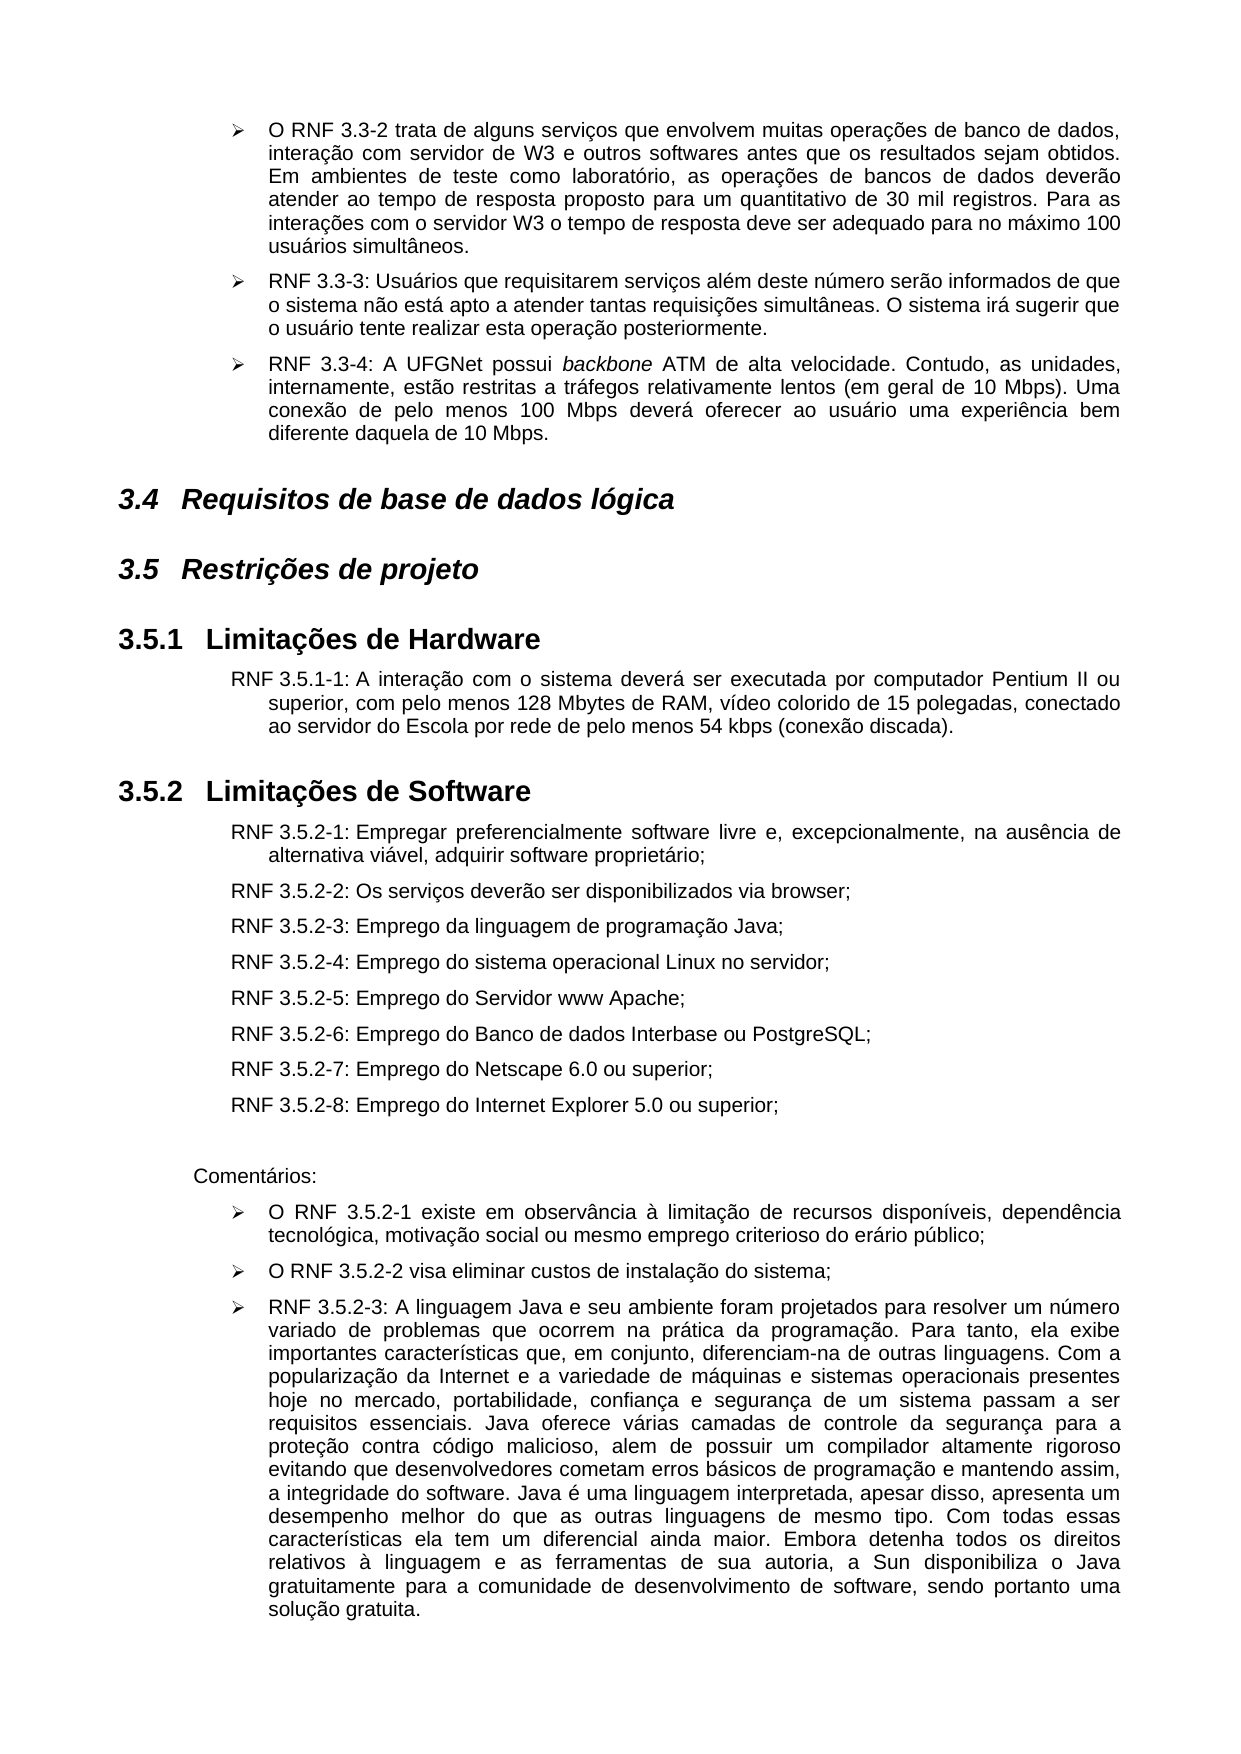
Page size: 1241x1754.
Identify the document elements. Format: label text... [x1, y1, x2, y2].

list Emprego do Banco de dados Interbase ou PostgreSQL; [231, 1022, 1122, 1045]
list RNF 3.3-4: A UFGNet possui backbone ATM de alta velocidade. Contudo, as unidades, internamente, estão restritas a tráfegos relativamente lentos (em geral de 10 Mbps). Uma conexão de pelo menos 100 Mbps deverá oferecer ao usuário uma experiência bem diferente daquela de 10 Mbps. [231, 352, 1122, 445]
subtitle Limitações de Software [118, 775, 1122, 808]
list Emprego do Netscape 6.0 ou superior; [231, 1058, 1122, 1081]
list RNF 3.3-3: Usuários que requisitarem serviços além deste número serão informados de que o sistema não está apto a atender tantas requisições simultâneas. O sistema irá sugerir que o usuário tente realizar esta operação posteriormente. [231, 270, 1122, 340]
subtitle Limitações de Hardware [118, 623, 1122, 655]
list A interação com o sistema deverá ser executada por computador Pentium II ou superior, com pelo menos 128 Mbytes de RAM, vídeo colorido de 15 polegadas, conectado ao servidor do Escola por rede de pelo menos 54 kbps (conexão discada). [231, 668, 1122, 738]
list RNF 3.5.2-3: A linguagem Java e seu ambiente foram projetados para resolver um número variado de problemas que ocorrem na prática da programação. Para tanto, ela exibe importantes características que, em conjunto, diferenciam-na de outras linguagens. Com a popularização da Internet e a variedade de máquinas e sistemas operacionais presentes hoje no mercado, portabilidade, confiança e segurança de um sistema passam a ser requisitos essenciais. Java oferece várias camadas de controle da segurança para a proteção contra código malicioso, alem de possuir um compilador altamente rigoroso evitando que desenvolvedores cometam erros básicos de programação e mantendo assim, a integridade do software. Java é uma linguagem interpretada, apesar disso, apresenta um desempenho melhor do que as outras linguagens de mesmo tipo. Com todas essas características ela tem um diferencial ainda maior. Embora detenha todos os direitos relativos à linguagem e as ferramentas de sua autoria, a Sun disponibiliza o Java gratuitamente para a comunidade de desenvolvimento de software, sendo portanto uma solução gratuita. [231, 1295, 1122, 1621]
list Emprego da linguagem de programação Java; [231, 915, 1122, 938]
subtitle Restrições de projeto [118, 553, 1122, 585]
list Emprego do Internet Explorer 5.0 ou superior; [231, 1093, 1122, 1117]
text Comentários: [193, 1165, 1122, 1188]
list O RNF 3.5.2-1 existe em observância à limitação de recursos disponíveis, dependência tecnológica, motivação social ou mesmo emprego criterioso do erário público; [231, 1201, 1122, 1247]
subtitle Requisitos de base de dados lógica [118, 483, 1122, 515]
list O RNF 3.5.2-2 visa eliminar custos de instalação do sistema; [231, 1260, 1122, 1283]
list Empregar preferencialmente software livre e, excepcionalmente, na ausência de alternativa viável, adquirir software proprietário; [231, 820, 1122, 867]
list Emprego do sistema operacional Linux no servidor; [231, 951, 1122, 974]
list Emprego do Servidor www Apache; [231, 986, 1122, 1009]
list Os serviços deverão ser disponibilizados via browser; [231, 879, 1122, 902]
list O RNF 3.3-2 trata de alguns serviços que envolvem muitas operações de banco de dados, interação com servidor de W3 e outros softwares antes que os resultados sejam obtidos. Em ambientes de teste como laboratório, as operações de bancos de dados deverão atender ao tempo de resposta proposto para um quantitativo de 30 mil registros. Para as interações com o servidor W3 o tempo de resposta deve ser adequado para no máximo 100 usuários simultâneos. [231, 118, 1122, 257]
